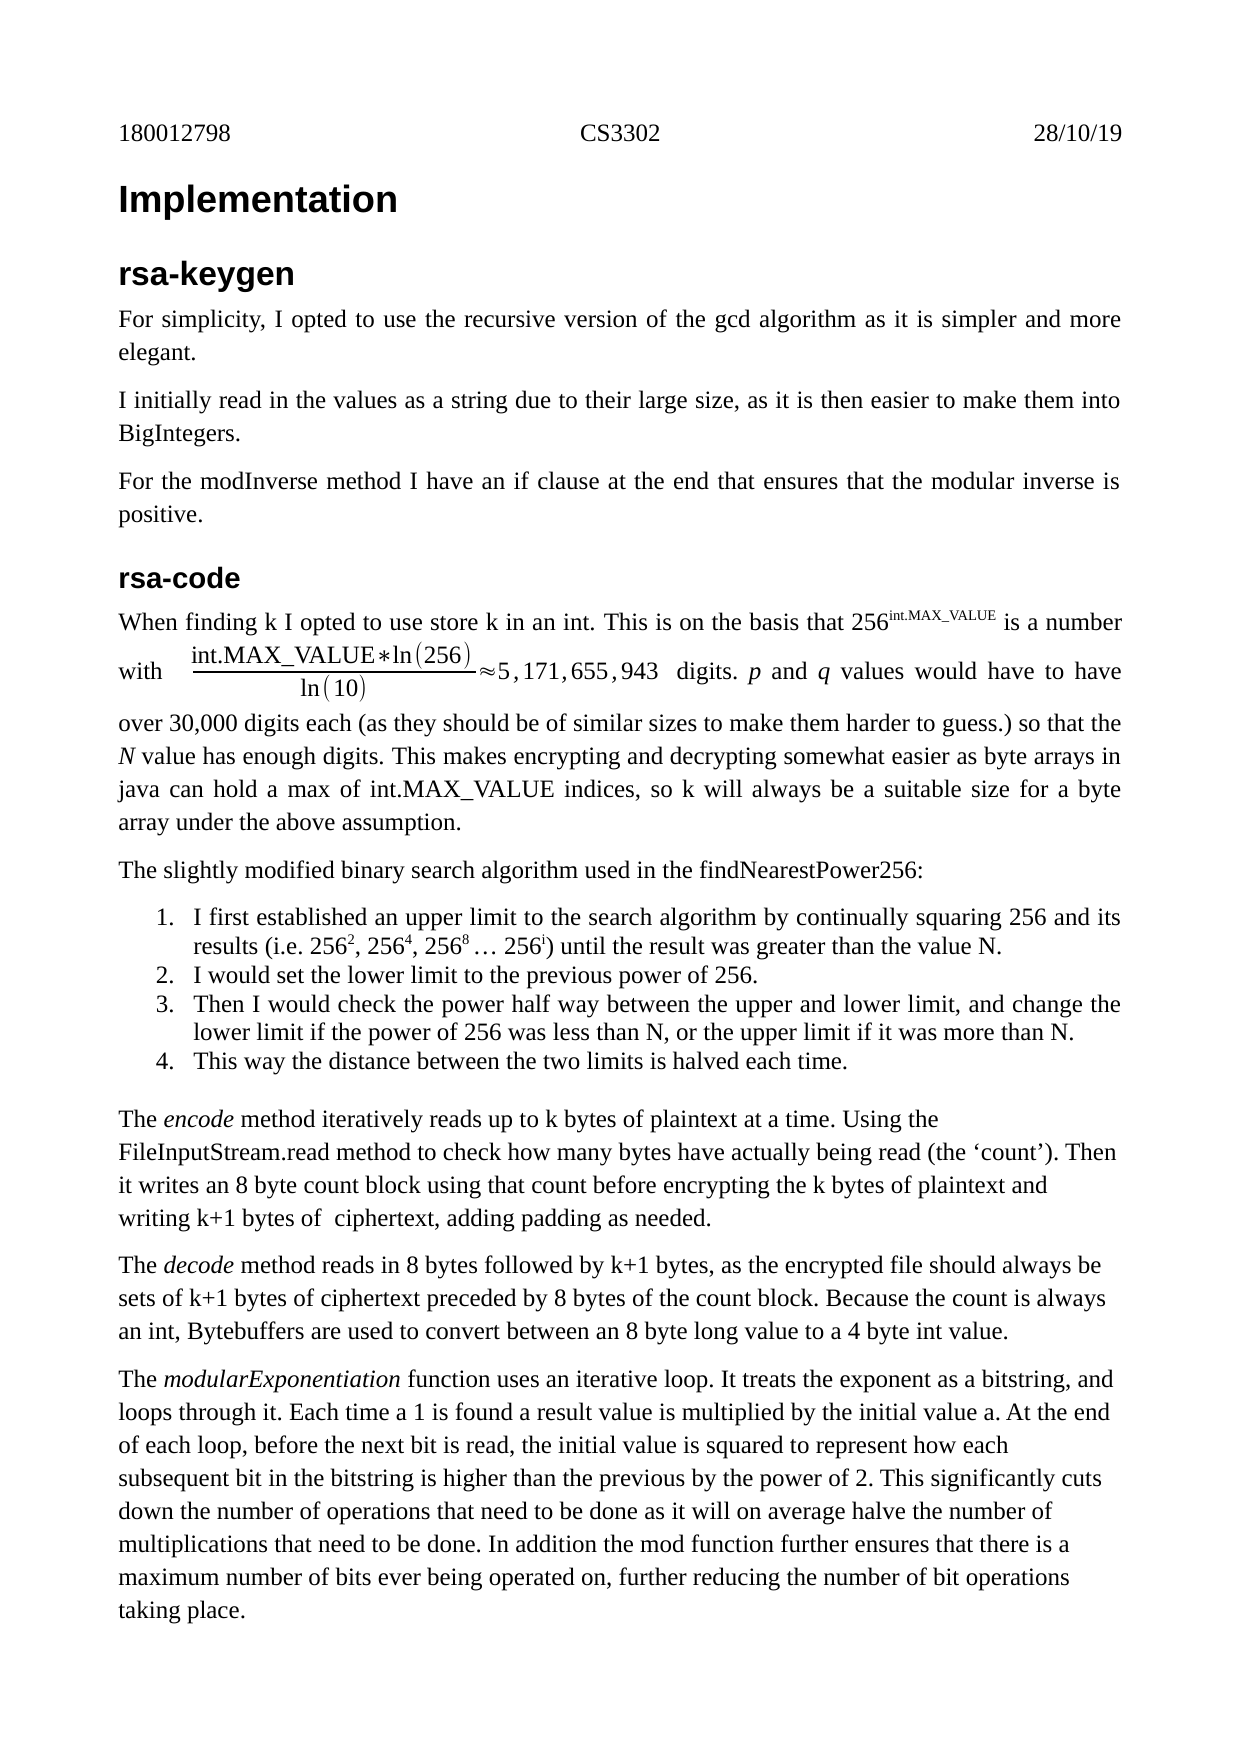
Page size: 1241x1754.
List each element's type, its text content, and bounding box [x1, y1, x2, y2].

subtitle rsa-code [118, 561, 1122, 595]
list Then I would check the power half way between the upper and lower limit, and change the lower limit if the power of 256 was less than N, or the upper limit if it was more than N. [156, 989, 1122, 1046]
list I would set the lower limit to the previous power of 256. [156, 960, 1122, 989]
subtitle Implementation [118, 176, 1122, 220]
subtitle rsa-keygen [118, 253, 1122, 292]
text The slightly modified binary search algorithm used in the findNearestPower256: [118, 855, 1122, 883]
text For the modInverse method I have an if clause at the end that ensures that the modular inverse is positive. [118, 466, 1122, 527]
list I first established an upper limit to the search algorithm by continually squaring 256 and its results (i.e. 2562, 2564, 2568 … 256i) until the result was greater than the value N. [156, 902, 1122, 960]
text For simplicity, I opted to use the recursive version of the gcd algorithm as it is simpler and more elegant. [118, 304, 1122, 366]
list This way the distance between the two limits is halved each time. [156, 1046, 1122, 1075]
text The encode method iteratively reads up to k bytes of plaintext at a time. Using the FileInputStream.read method to check how many bytes have actually being read (the ‘count’). Then it writes an 8 byte count block using that count before encrypting the k bytes of plaintext and writing k+1 bytes of ciphertext, adding padding as needed. [118, 1104, 1122, 1231]
text The modularExponentiation function uses an iterative loop. It treats the exponent as a bitstring, and loops through it. Each time a 1 is found a result value is multiplied by the initial value a. At the end of each loop, before the next bit is read, the initial value is squared to represent how each subsequent bit in the bitstring is higher than the previous by the power of 2. This significantly cuts down the number of operations that need to be done as it will on average halve the number of multiplications that need to be done. In addition the mod function further ensures that there is a maximum number of bits ever being operated on, further reducing the number of bit operations taking place. [118, 1364, 1122, 1624]
text When finding k I opted to use store k in an int. This is on the basis that 256int.MAX_VALUE is a number with digits. p and q values would have to have over 30,000 digits each (as they should be of similar sizes to make them harder to guess.) so that the N value has enough digits. This makes encrypting and decrypting somewhat easier as byte arrays in java can hold a max of int.MAX_VALUE indices, so k will always be a suitable size for a byte array under the above assumption. [118, 607, 1122, 836]
text I initially read in the values as a string due to their large size, as it is then easier to make them into BigIntegers. [118, 385, 1122, 447]
text The decode method reads in 8 bytes followed by k+1 bytes, as the encrypted file should always be sets of k+1 bytes of ciphertext preceded by 8 bytes of the count block. Because the count is always an int, Bytebuffers are used to convert between an 8 byte long value to a 4 byte int value. [118, 1250, 1122, 1345]
